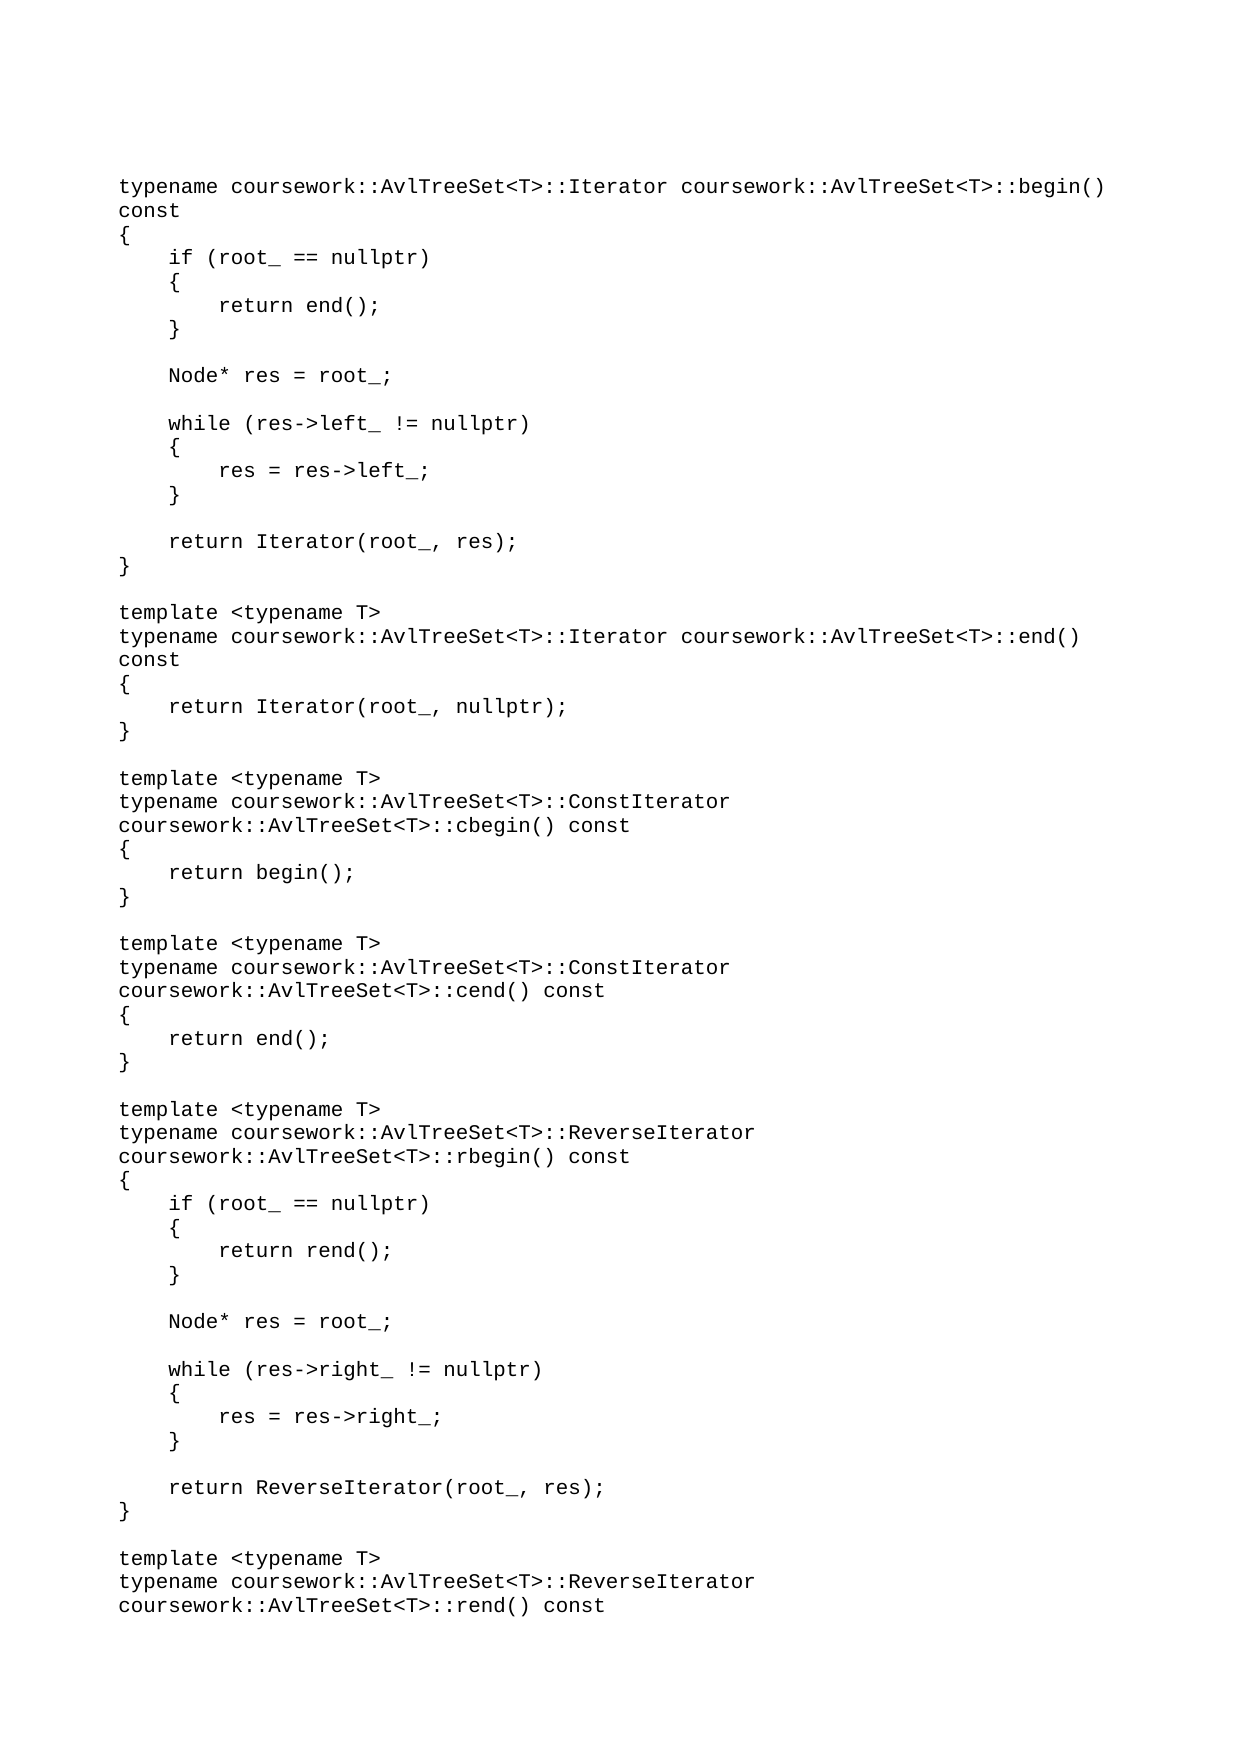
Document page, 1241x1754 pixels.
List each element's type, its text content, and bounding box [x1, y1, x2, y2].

text res = res->left_; [118, 460, 1122, 484]
text typename coursework::AvlTreeSet<T>::ConstIterator coursework::AvlTreeSet<T>::cbegin() const [118, 791, 1122, 838]
text } [118, 484, 1122, 507]
text template <typename T> [118, 767, 1122, 791]
text return Iterator(root_, nullptr); [118, 697, 1122, 720]
text while (res->right_ != nullptr) [118, 1359, 1122, 1382]
text } [118, 1264, 1122, 1288]
text if (root_ == nullptr) [118, 247, 1122, 271]
text typename coursework::AvlTreeSet<T>::ReverseIterator coursework::AvlTreeSet<T>::rend() const [118, 1571, 1122, 1619]
text return end(); [118, 294, 1122, 318]
text } [118, 1051, 1122, 1075]
text typename coursework::AvlTreeSet<T>::ReverseIterator coursework::AvlTreeSet<T>::rbegin() const [118, 1122, 1122, 1169]
text { [118, 1382, 1122, 1406]
text return end(); [118, 1028, 1122, 1051]
text { [118, 673, 1122, 697]
text template <typename T> [118, 1548, 1122, 1571]
text } [118, 1429, 1122, 1453]
text return Iterator(root_, res); [118, 531, 1122, 555]
text { [118, 224, 1122, 247]
text typename coursework::AvlTreeSet<T>::ConstIterator coursework::AvlTreeSet<T>::cend() const [118, 957, 1122, 1004]
text } [118, 555, 1122, 578]
text return ReverseIterator(root_, res); [118, 1477, 1122, 1501]
text typename coursework::AvlTreeSet<T>::Iterator coursework::AvlTreeSet<T>::begin() const [118, 176, 1122, 224]
text return rend(); [118, 1240, 1122, 1264]
text { [118, 1004, 1122, 1028]
text { [118, 1169, 1122, 1193]
text } [118, 720, 1122, 744]
text return begin(); [118, 862, 1122, 886]
text { [118, 838, 1122, 862]
text { [118, 436, 1122, 460]
text { [118, 271, 1122, 294]
text if (root_ == nullptr) [118, 1193, 1122, 1217]
text { [118, 1217, 1122, 1240]
text typename coursework::AvlTreeSet<T>::Iterator coursework::AvlTreeSet<T>::end() const [118, 626, 1122, 673]
text res = res->right_; [118, 1406, 1122, 1429]
text Node* res = root_; [118, 366, 1122, 389]
text } [118, 318, 1122, 342]
text template <typename T> [118, 1098, 1122, 1122]
text Node* res = root_; [118, 1311, 1122, 1335]
text template <typename T> [118, 933, 1122, 957]
text } [118, 886, 1122, 909]
text while (res->left_ != nullptr) [118, 413, 1122, 436]
text template <typename T> [118, 602, 1122, 626]
text } [118, 1501, 1122, 1524]
